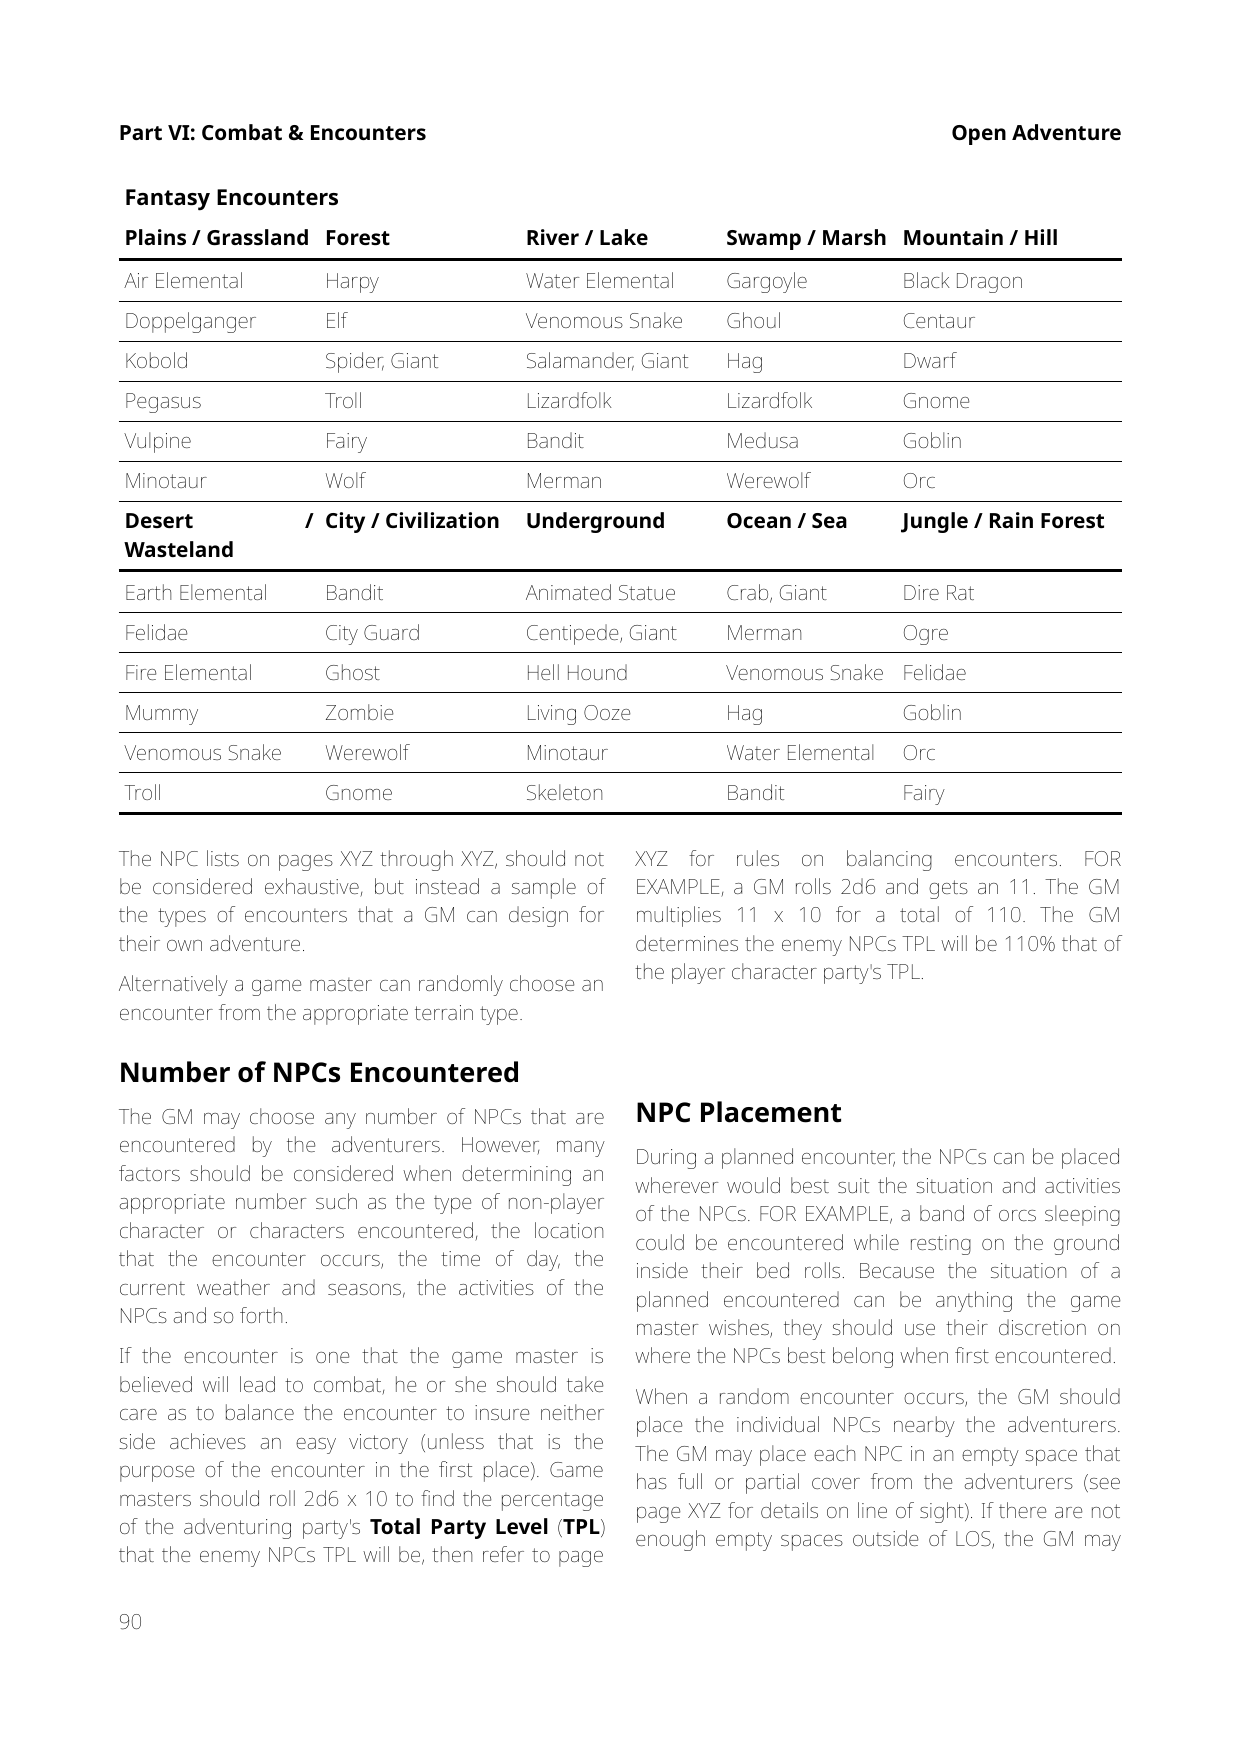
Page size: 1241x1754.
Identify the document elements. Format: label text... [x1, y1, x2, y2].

text The GM may choose any number of NPCs that are encountered by the adventurers. However, many factors should be considered when determining an appropriate number such as the type of non-player character or characters encountered, the location that the encounter occurs, the time of day, the current weather and seasons, the activities of the NPCs and so forth. [118, 1102, 605, 1329]
table_cell Jungle / Rain Forest [897, 502, 1122, 569]
text If the encounter is one that the game master is believed will lead to combat, he or she should take care as to balance the encounter to insure neither side achieves an easy victory (unless that is the purpose of the encounter in the first place). Game masters should roll 2d6 x 10 to find the percentage of the adventuring party's Total Party Level (TPL) that the enemy NPCs TPL will be, then refer to page [118, 1342, 605, 1569]
table_cell Ghost [319, 653, 520, 692]
table_cell Gnome [319, 773, 520, 812]
table_cell Mountain / Hill [897, 218, 1122, 258]
table_cell Hag [720, 342, 897, 381]
table_cell Earth Elemental [119, 572, 319, 612]
table_cell Crab, Giant [720, 572, 897, 612]
table_cell City / Civilization [319, 502, 520, 569]
table_cell Water Elemental [520, 261, 720, 301]
table_cell Orc [897, 733, 1122, 772]
text When a random encounter occurs, the GM should place the individual NPCs nearby the adventurers. The GM may place each NPC in an empty space that has full or partial cover from the adventurers (see page XYZ for details on line of sight). If there are not enough empty spaces outside of LOS, the GM may [635, 1382, 1122, 1553]
table_cell Black Dragon [897, 261, 1122, 301]
table_cell Merman [720, 613, 897, 652]
table_cell Salamander, Giant [520, 342, 720, 381]
table_cell Bandit [319, 572, 520, 612]
table_cell Troll [319, 382, 520, 421]
table_cell Minotaur [520, 733, 720, 772]
table_cell Lizardfolk [720, 382, 897, 421]
table_cell Hell Hound [520, 653, 720, 692]
table_cell Goblin [897, 422, 1122, 461]
table_cell Venomous Snake [520, 302, 720, 341]
table_cell Spider, Giant [319, 342, 520, 381]
table_cell Living Ooze [520, 693, 720, 732]
table_cell Dwarf [897, 342, 1122, 381]
table_cell Skeleton [520, 773, 720, 812]
table_cell Swamp / Marsh [720, 218, 897, 258]
table_cell Hag [720, 693, 897, 732]
table_cell Bandit [520, 422, 720, 461]
table_header Fantasy Encounters [119, 176, 1122, 218]
text Alternatively a game master can randomly choose an encounter from the appropriate terrain type. [118, 969, 605, 1026]
table_cell Underground [520, 502, 720, 569]
table_cell Venomous Snake [720, 653, 897, 692]
table_cell Kobold [119, 342, 319, 381]
table_cell Ocean / Sea [720, 502, 897, 569]
table_cell Troll [119, 773, 319, 812]
table_cell Air Elemental [119, 261, 319, 301]
table_cell City Guard [319, 613, 520, 652]
table_cell Centipede, Giant [520, 613, 720, 652]
table_cell Werewolf [720, 462, 897, 501]
table_cell Plains / Grassland [119, 218, 319, 258]
table_cell Forest [319, 218, 520, 258]
text XYZ for rules on balancing encounters. FOR EXAMPLE, a GM rolls 2d6 and gets an 11. The GM multiplies 11 x 10 for a total of 110. The GM determines the enemy NPCs TPL will be 110% that of the player character party's TPL. [635, 844, 1122, 986]
table_cell Gnome [897, 382, 1122, 421]
table_cell Venomous Snake [119, 733, 319, 772]
table_cell Felidae [119, 613, 319, 652]
table_cell Zombie [319, 693, 520, 732]
table_cell Orc [897, 462, 1122, 501]
table_cell River / Lake [520, 218, 720, 258]
table_cell Harpy [319, 261, 520, 301]
table_cell Fire Elemental [119, 653, 319, 692]
table_cell Medusa [720, 422, 897, 461]
text The NPC lists on pages XYZ through XYZ, should not be considered exhaustive, but instead a sample of the types of encounters that a GM can design for their own adventure. [118, 844, 605, 957]
table_cell Fairy [897, 773, 1122, 812]
table_cell Vulpine [119, 422, 319, 461]
table_cell Animated Statue [520, 572, 720, 612]
table_cell Centaur [897, 302, 1122, 341]
table_cell Dire Rat [897, 572, 1122, 612]
text Number of NPCs Encountered [118, 1053, 605, 1090]
table_cell Pegasus [119, 382, 319, 421]
table_cell Lizardfolk [520, 382, 720, 421]
table_cell Elf [319, 302, 520, 341]
table_cell Doppelganger [119, 302, 319, 341]
table_cell Felidae [897, 653, 1122, 692]
table_cell Water Elemental [720, 733, 897, 772]
table_cell Fairy [319, 422, 520, 461]
table_cell Werewolf [319, 733, 520, 772]
table_cell Ogre [897, 613, 1122, 652]
table_cell Minotaur [119, 462, 319, 501]
table_cell Ghoul [720, 302, 897, 341]
text NPC Placement [635, 1094, 1122, 1131]
table_cell Merman [520, 462, 720, 501]
table_cell Desert / Wasteland [119, 502, 319, 569]
table_cell Mummy [119, 693, 319, 732]
table_cell Gargoyle [720, 261, 897, 301]
table_cell Bandit [720, 773, 897, 812]
table_cell Wolf [319, 462, 520, 501]
table_cell Goblin [897, 693, 1122, 732]
text During a planned encounter, the NPCs can be placed wherever would best suit the situation and activities of the NPCs. FOR EXAMPLE, a band of orcs sleeping could be encountered while resting on the ground inside their bed rolls. Because the situation of a planned encountered can be anything the game master wishes, they should use their discretion on where the NPCs best belong when first encountered. [635, 1142, 1122, 1370]
